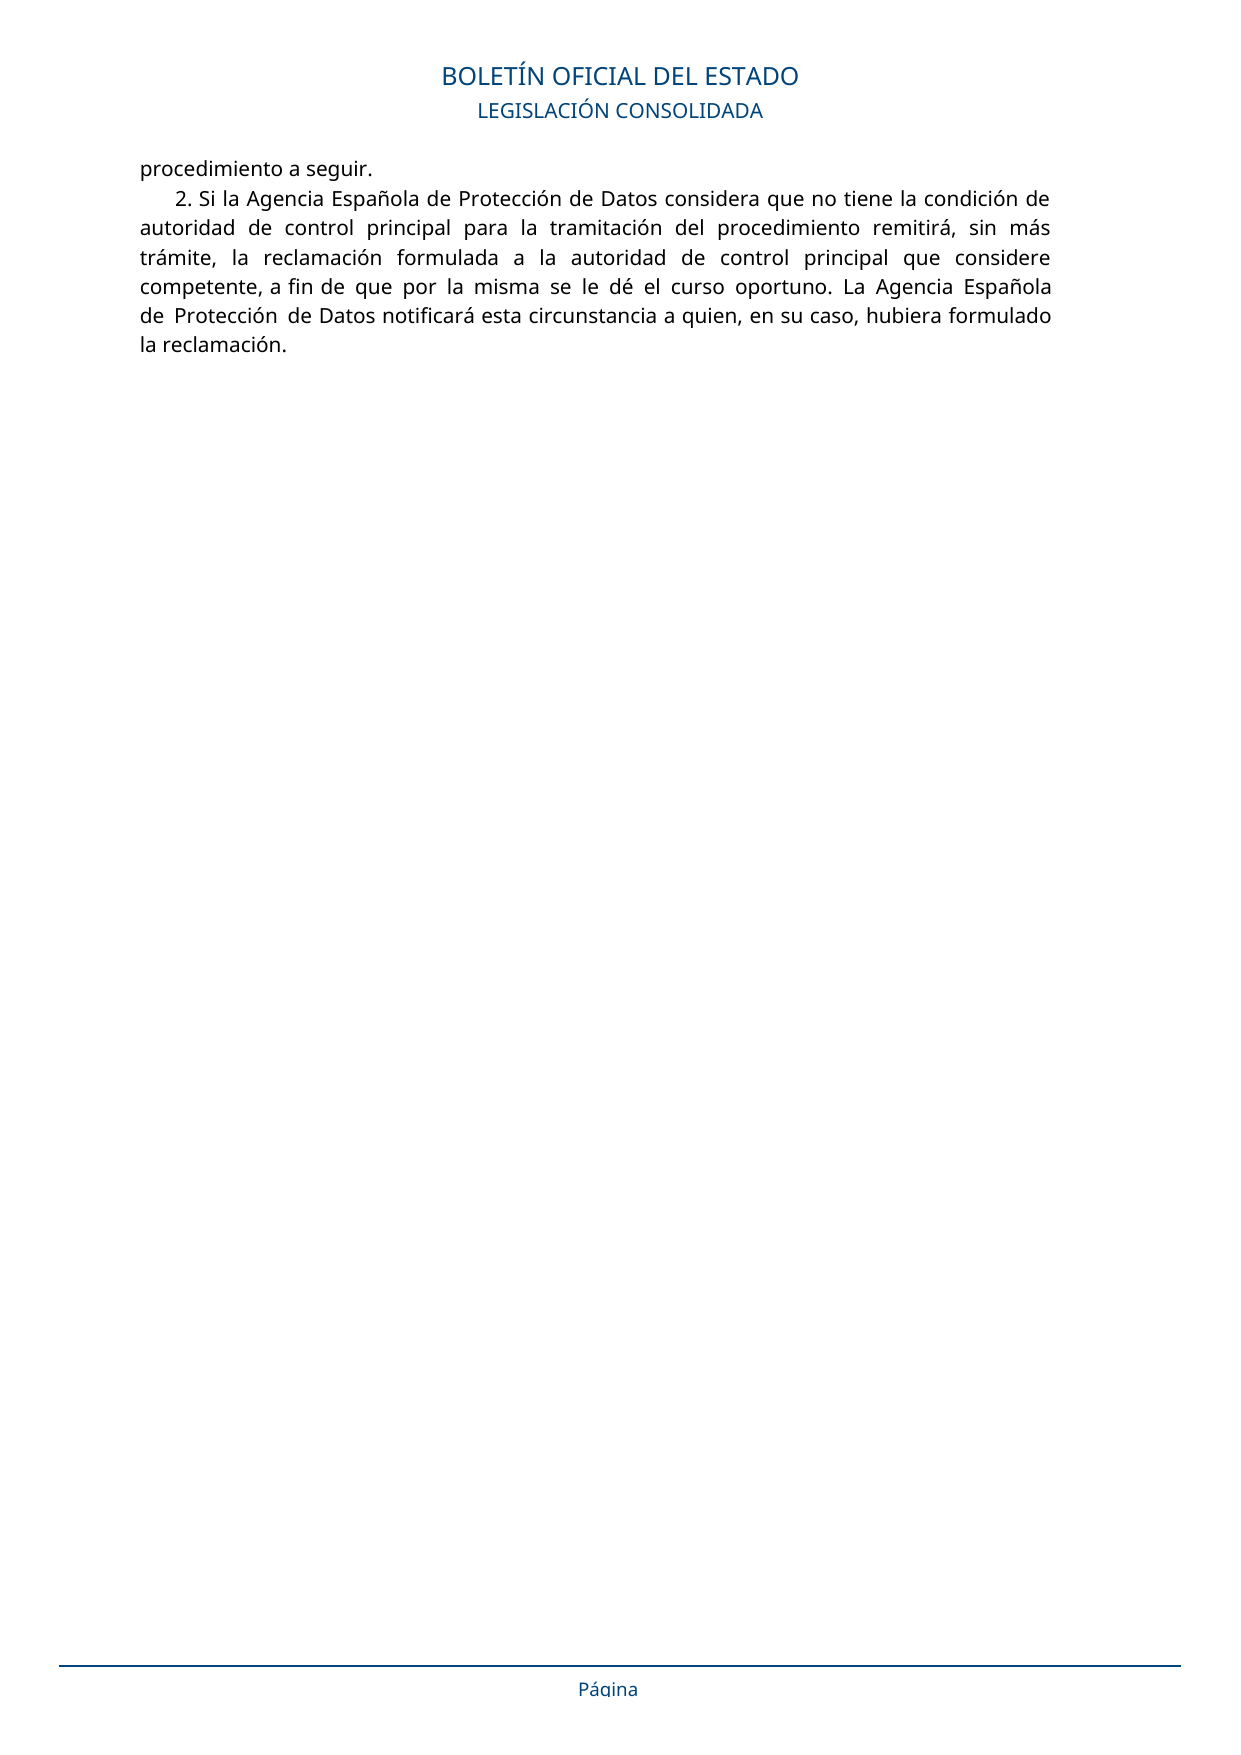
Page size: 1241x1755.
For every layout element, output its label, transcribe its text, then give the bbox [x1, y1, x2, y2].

list Si la Agencia Española de Protección de Datos considera que no tiene la condición de autoridad de control principal para la tramitación del procedimiento remitirá, sin más trámite, la reclamación formulada a la autoridad de control principal que considere competente, a fin de que por la misma se le dé el curso oportuno. La Agencia Española de Protección de Datos notificará esta circunstancia a quien, en su caso, hubiera formulado la reclamación. [139, 184, 1052, 359]
list procedimiento a seguir. [139, 154, 1184, 183]
